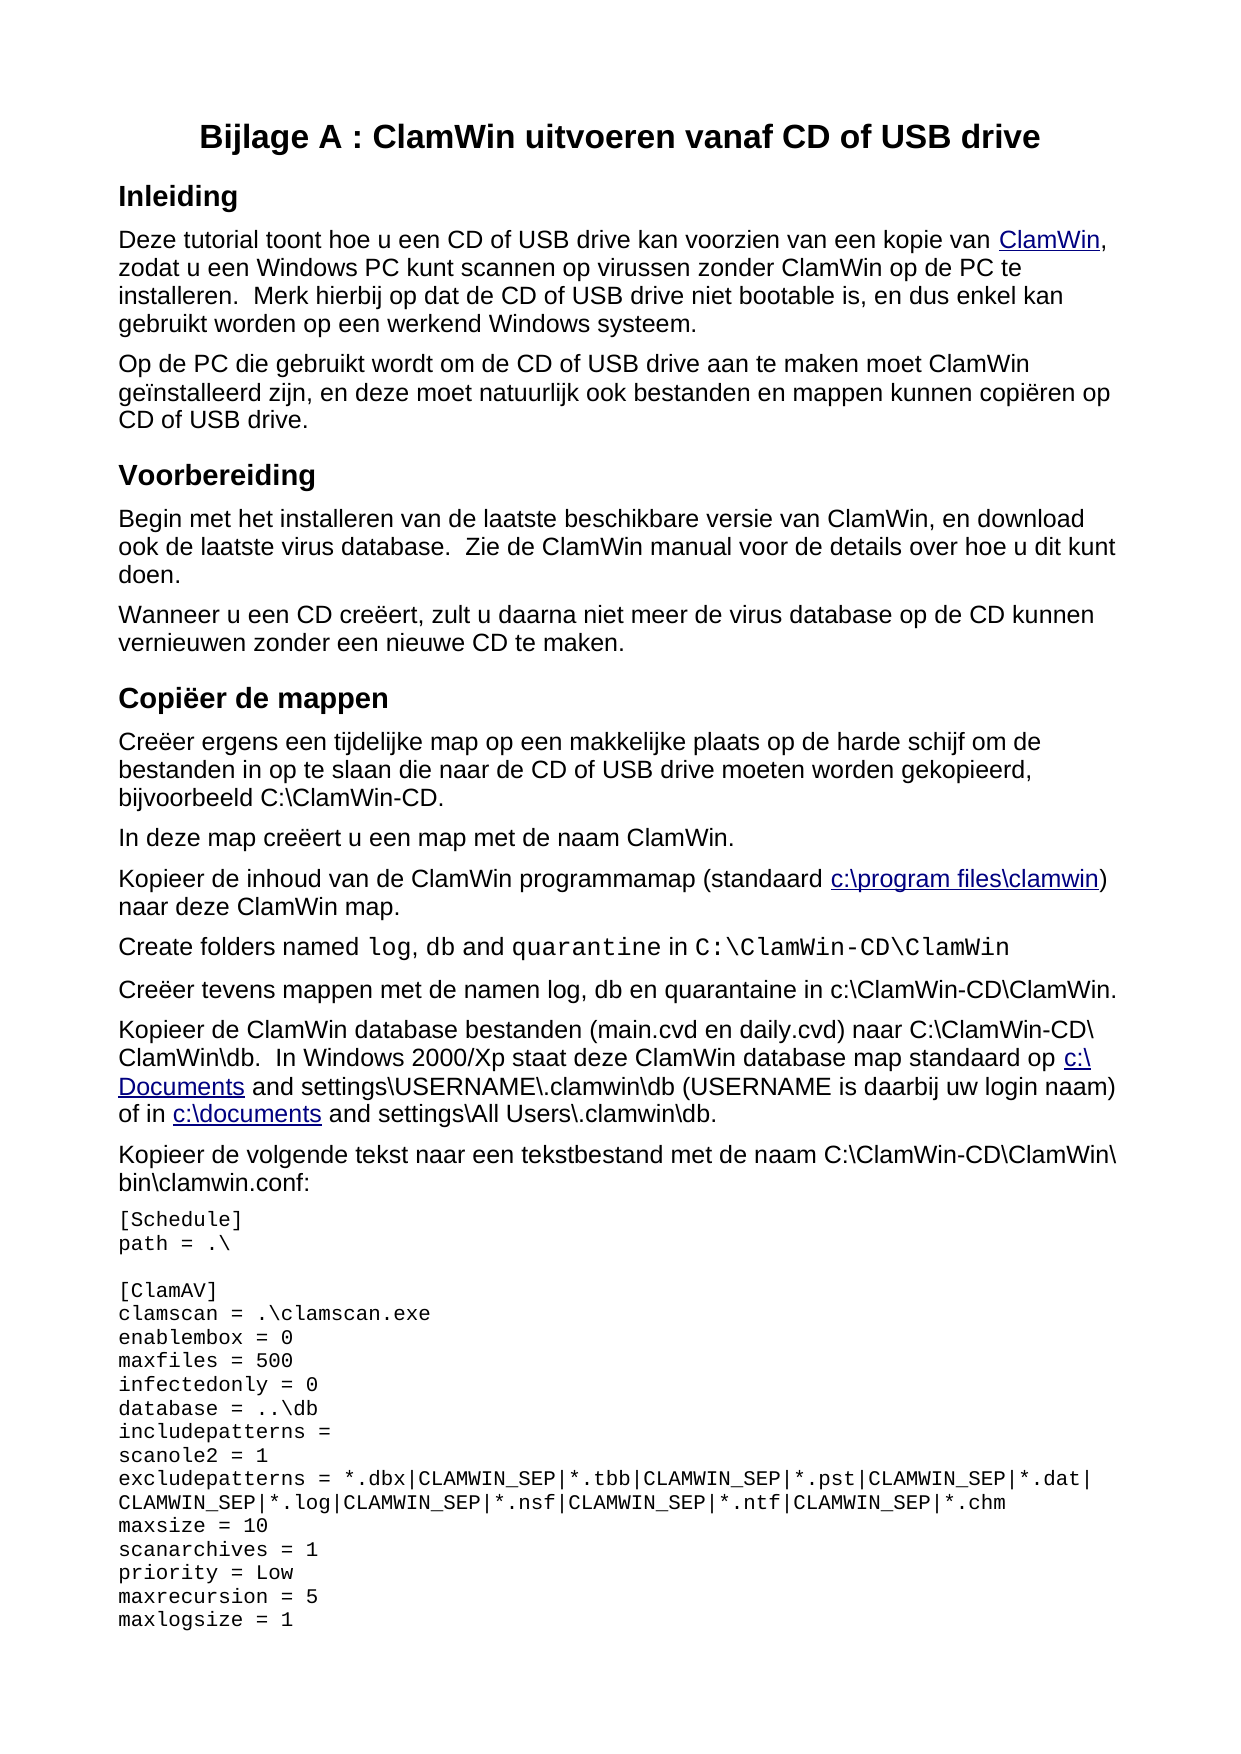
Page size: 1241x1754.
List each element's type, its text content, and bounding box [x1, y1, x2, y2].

text maxlogsize = 1 [118, 1609, 1122, 1633]
text excludepatterns = *.dbx|CLAMWIN_SEP|*.tbb|CLAMWIN_SEP|*.pst|CLAMWIN_SEP|*.dat|CLAMWIN_SEP|*.log|CLAMWIN_SEP|*.nsf|CLAMWIN_SEP|*.ntf|CLAMWIN_SEP|*.chm [118, 1468, 1122, 1515]
subtitle Voorbereiding [118, 459, 1122, 492]
text Kopieer de volgende tekst naar een tekstbestand met de naam C:\ClamWin-CD\ClamWin\bin\clamwin.conf: [118, 1141, 1122, 1197]
text enablembox = 0 [118, 1327, 1122, 1351]
text Creëer ergens een tijdelijke map op een makkelijke plaats op de harde schijf om de bestanden in op te slaan die naar de CD of USB drive moeten worden gekopieerd, bijvoorbeeld C:\ClamWin-CD. [118, 727, 1122, 811]
text Op de PC die gebruikt wordt om de CD of USB drive aan te maken moet ClamWin geïnstalleerd zijn, en deze moet natuurlijk ook bestanden en mappen kunnen copiëren op CD of USB drive. [118, 350, 1122, 434]
text priority = Low [118, 1562, 1122, 1586]
text Create folders named log, db and quarantine in C:\ClamWin-CD\ClamWin [118, 933, 1122, 963]
text maxsize = 10 [118, 1515, 1122, 1539]
text Wanneer u een CD creëert, zult u daarna niet meer de virus database op de CD kunnen vernieuwen zonder een nieuwe CD te maken. [118, 601, 1122, 657]
text infectedonly = 0 [118, 1374, 1122, 1398]
text [ClamAV] [118, 1280, 1122, 1303]
text Kopieer de inhoud van de ClamWin programmamap (standaard c:\program files\clamwin) naar deze ClamWin map. [118, 864, 1122, 920]
text [Schedule] [118, 1209, 1122, 1233]
subtitle Copiëer de mappen [118, 682, 1122, 715]
subtitle Inleiding [118, 180, 1122, 213]
text scanole2 = 1 [118, 1445, 1122, 1468]
text Creëer tevens mappen met de namen log, db en quarantaine in c:\ClamWin-CD\ClamWin. [118, 976, 1122, 1004]
text In deze map creëert u een map met de naam ClamWin. [118, 824, 1122, 852]
text maxrecursion = 5 [118, 1586, 1122, 1609]
text path = .\ [118, 1233, 1122, 1256]
text scanarchives = 1 [118, 1539, 1122, 1562]
text maxfiles = 500 [118, 1351, 1122, 1374]
text Begin met het installeren van de laatste beschikbare versie van ClamWin, en download ook de laatste virus database. Zie de ClamWin manual voor de details over hoe u dit kunt doen. [118, 504, 1122, 588]
text Kopieer de ClamWin database bestanden (main.cvd en daily.cvd) naar C:\ClamWin-CD\ClamWin\db. In Windows 2000/Xp staat deze ClamWin database map standaard op c:\Documents and settings\USERNAME\.clamwin\db (USERNAME is daarbij uw login naam) of in c:\documents and settings\All Users\.clamwin\db. [118, 1016, 1122, 1128]
text clamscan = .\clamscan.exe [118, 1303, 1122, 1327]
text database = ..\db [118, 1398, 1122, 1421]
text includepatterns = [118, 1421, 1122, 1445]
text Deze tutorial toont hoe u een CD of USB drive kan voorzien van een kopie van ClamWin, zodat u een Windows PC kunt scannen op virussen zonder ClamWin op de PC te installeren. Merk hierbij op dat de CD of USB drive niet bootable is, en dus enkel kan gebruikt worden op een werkend Windows systeem. [118, 226, 1122, 338]
subtitle Bijlage A : ClamWin uitvoeren vanaf CD of USB drive [118, 118, 1122, 155]
